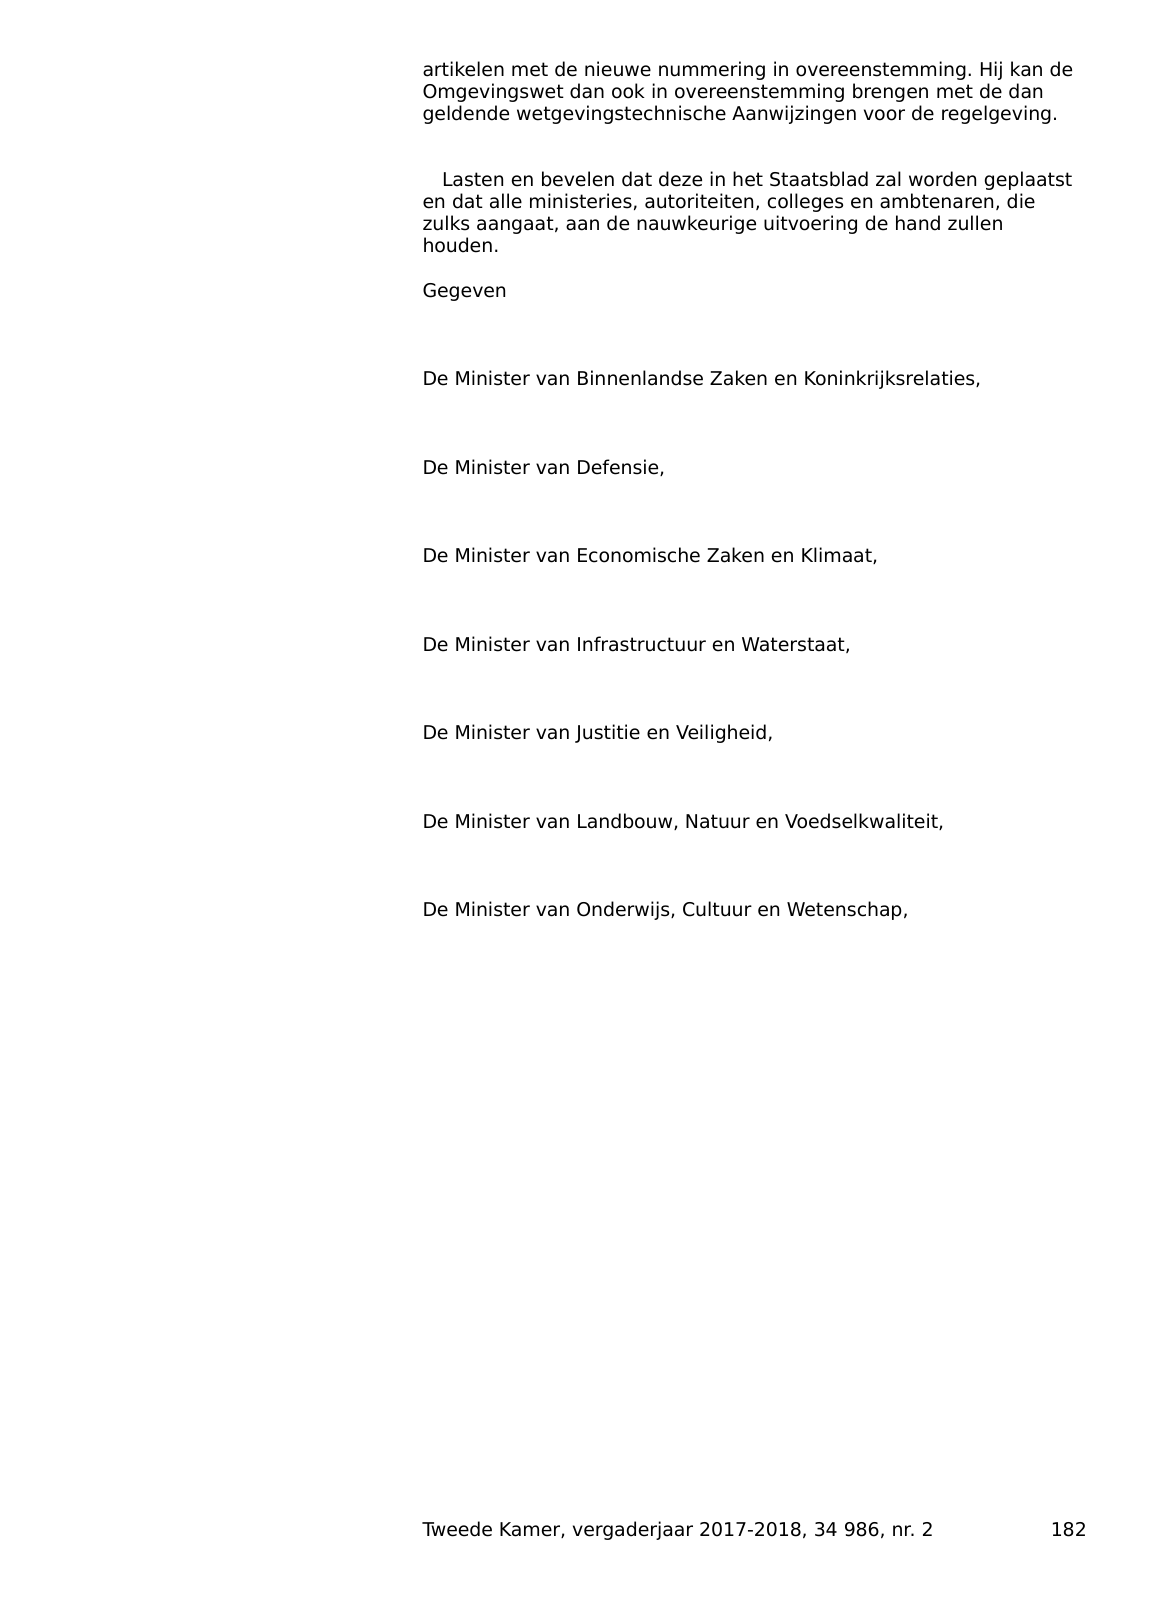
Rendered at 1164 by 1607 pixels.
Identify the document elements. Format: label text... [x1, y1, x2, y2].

text Gegeven [422, 279, 1087, 301]
text De Minister van Landbouw, Natuur en Voedselkwaliteit, [422, 811, 1087, 833]
text De Minister van Binnenlandse Zaken en Koninkrijksrelaties, [422, 368, 1087, 390]
text artikelen met de nieuwe nummering in overeenstemming. Hij kan de Omgevingswet dan ook in overeenstemming brengen met de dan geldende wetgevingstechnische Aanwijzingen voor de regelgeving. [422, 59, 1087, 125]
text De Minister van Infrastructuur en Waterstaat, [422, 634, 1087, 656]
text De Minister van Justitie en Veiligheid, [422, 722, 1087, 744]
text De Minister van Onderwijs, Cultuur en Wetenschap, [422, 899, 1087, 921]
text De Minister van Defensie, [422, 457, 1087, 478]
text Lasten en bevelen dat deze in het Staatsblad zal worden geplaatst en dat alle ministeries, autoriteiten, colleges en ambtenaren, die zulks aangaat, aan de nauwkeurige uitvoering de hand zullen houden. [422, 169, 1087, 257]
text De Minister van Economische Zaken en Klimaat, [422, 545, 1087, 567]
